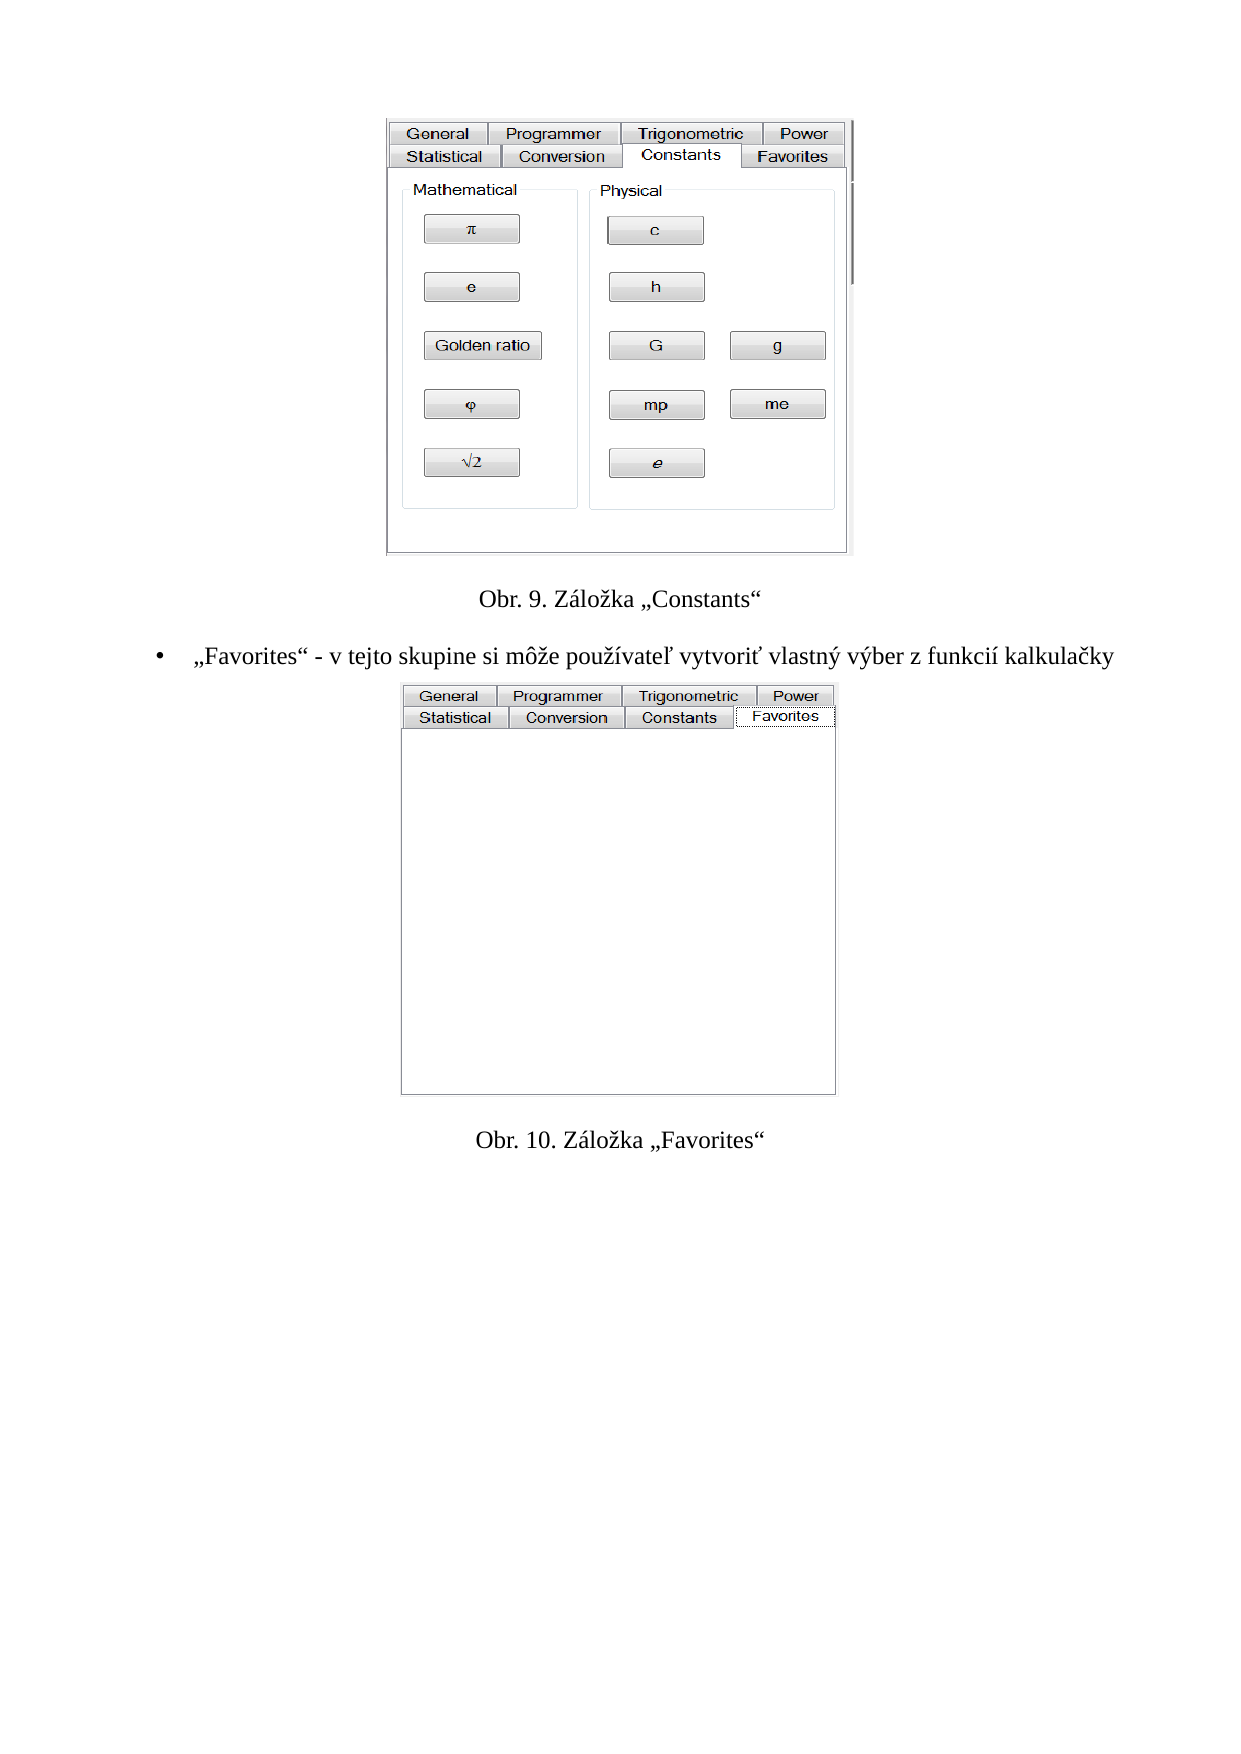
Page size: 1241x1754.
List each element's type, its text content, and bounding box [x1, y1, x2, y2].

picture [400, 682, 840, 1097]
text Obr. 10. Záložka „Favorites“ [118, 1125, 1122, 1154]
text Obr. 9. Záložka „Constants“ [118, 584, 1122, 613]
picture [386, 118, 854, 556]
list „Favorites“ - v tejto skupine si môže používateľ vytvoriť vlastný výber z funkcií kalkulačky [156, 641, 1122, 670]
